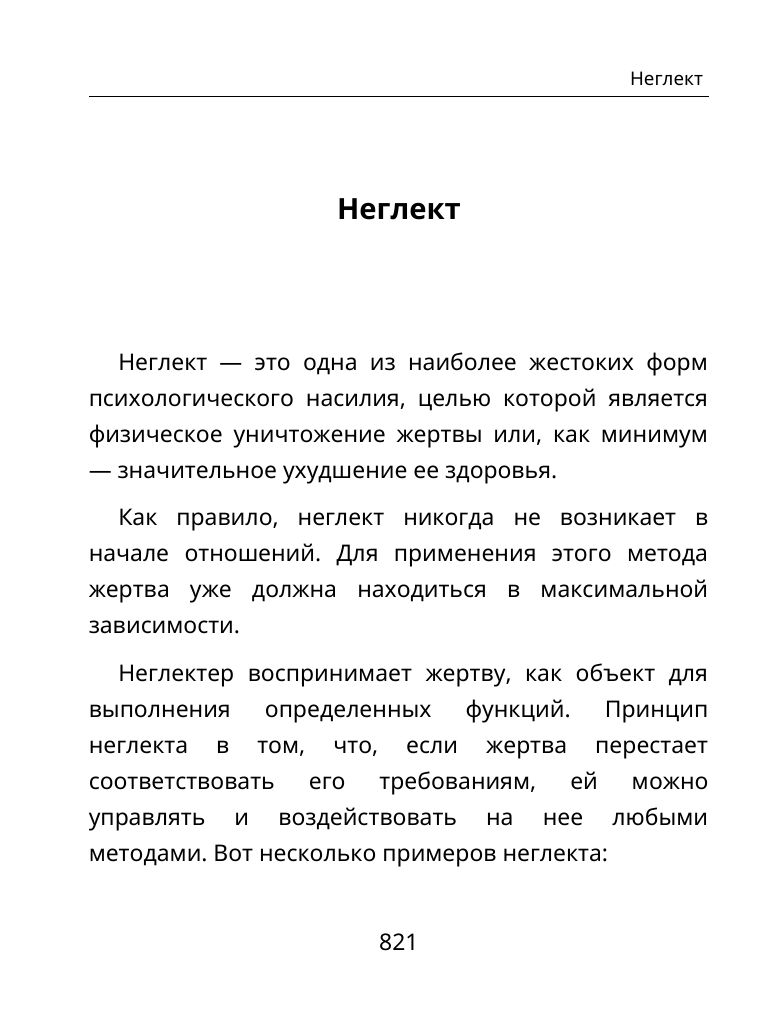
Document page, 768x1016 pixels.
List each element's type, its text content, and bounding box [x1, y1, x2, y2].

subtitle Неглект [88, 185, 709, 228]
text Как правило, неглект никогда не возникает в начале отношений. Для применения этого метода жертва уже должна находиться в максимальной зависимости. [88, 501, 709, 640]
text Неглект — это одна из наиболее жестоких форм психологического насилия, целью которой является физическое уничтожение жертвы или, как минимум — значительное ухудшение ее здоровья. [88, 346, 709, 485]
text Неглектер воспринимает жертву, как объект для выполнения определенных функций. Принцип неглекта в том, что, если жертва перестает соответствовать его требованиям, ей можно управлять и воздействовать на нее любыми методами. Вот несколько примеров неглекта: [88, 657, 709, 868]
